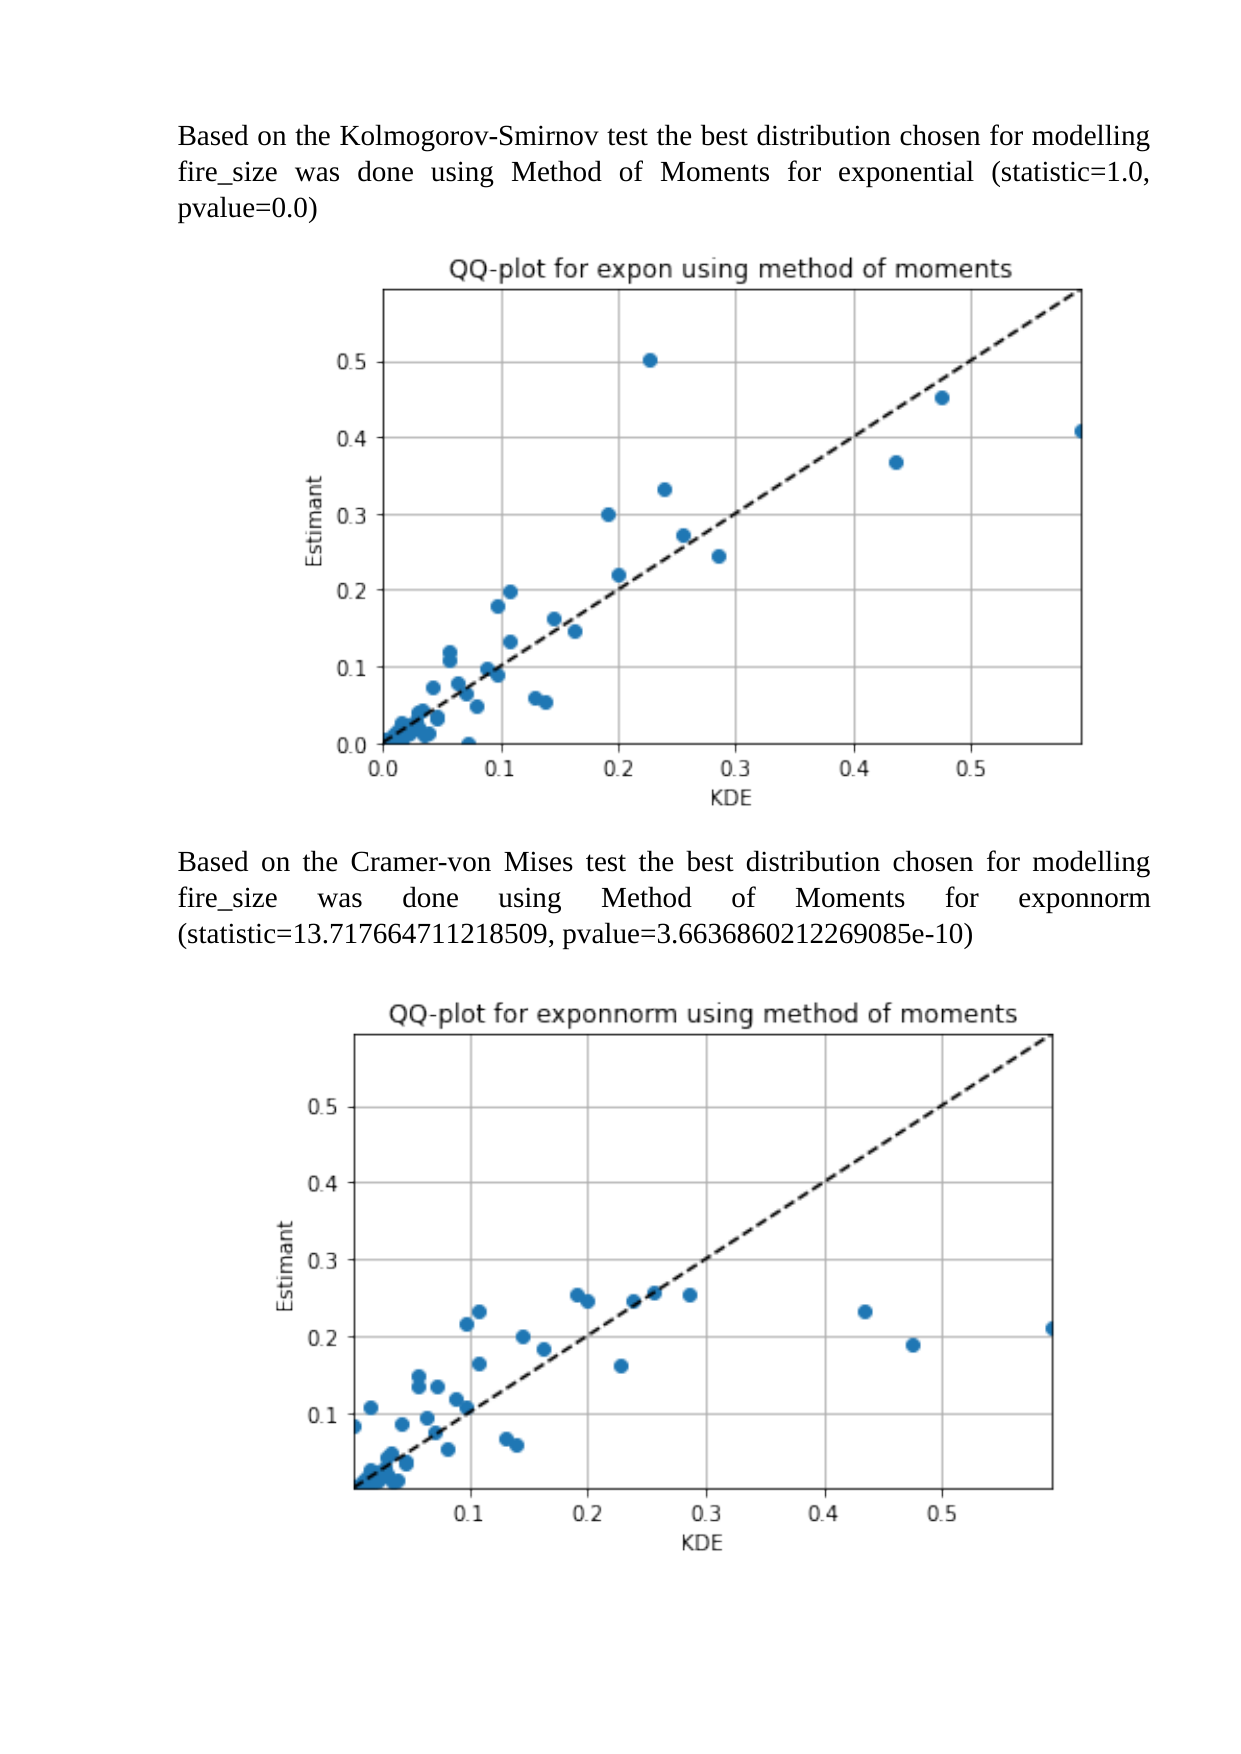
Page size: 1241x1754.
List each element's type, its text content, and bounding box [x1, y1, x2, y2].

text Based on the Cramer-von Mises test the best distribution chosen for modelling fire_size was done using Method of Moments for exponnorm (statistic=13.717664711218509, pvalue=3.6636860212269085e-10) [177, 823, 1152, 950]
picture [291, 243, 1096, 823]
picture [262, 988, 1067, 1568]
text Based on the Kolmogorov-Smirnov test the best distribution chosen for modelling fire_size was done using Method of Moments for exponential (statistic=1.0, pvalue=0.0) [177, 118, 1152, 224]
